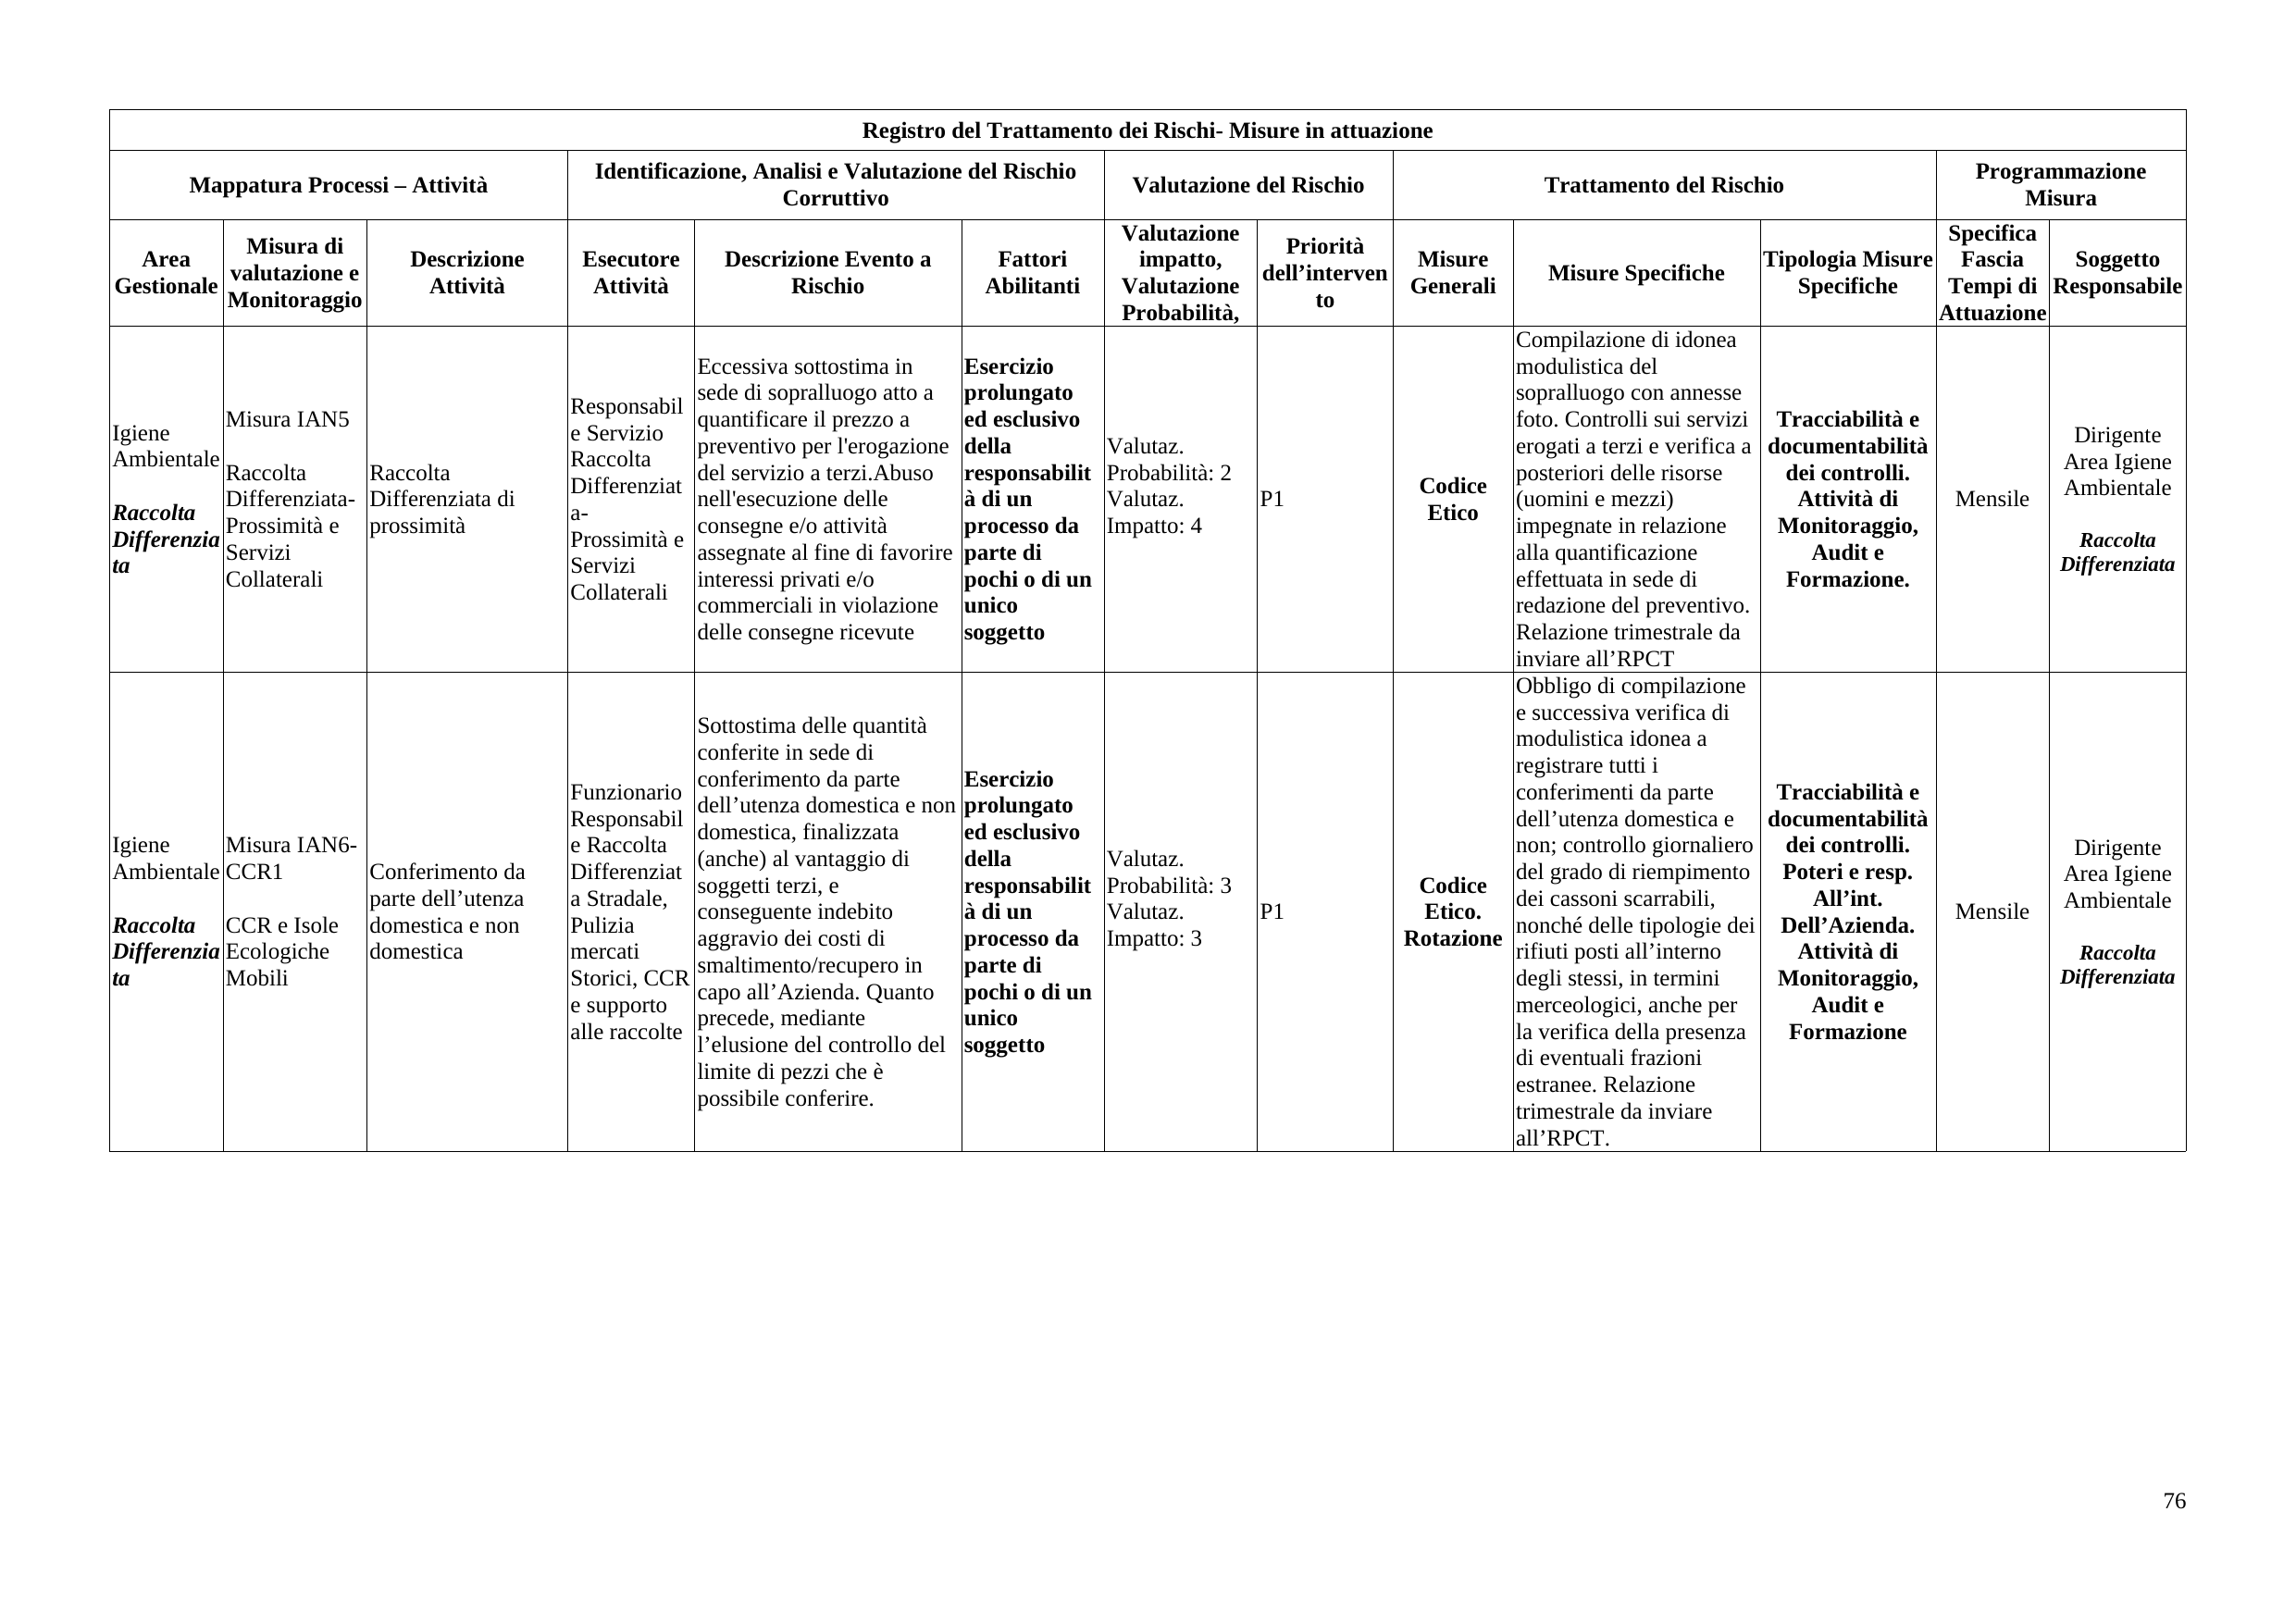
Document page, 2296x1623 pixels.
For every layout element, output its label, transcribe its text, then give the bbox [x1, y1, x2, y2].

table_cell Sottostima delle quantità conferite in sede di conferimento da parte dell’utenza domestica e non domestica, finalizzata (anche) al vantaggio di soggetti terzi, e conseguente indebito aggravio dei costi di smaltimento/recupero in capo all’Azienda. Quanto precede, mediante l’elusione del controllo del limite di pezzi che è possibile conferire. [695, 673, 962, 1150]
table_cell Valutaz. Probabilità: 3 Valutaz. Impatto: 3 [1105, 673, 1257, 1150]
table_cell Mappatura Processi – Attività [110, 151, 567, 219]
table_cell Valutaz. Probabilità: 2 Valutaz. Impatto: 4 [1105, 327, 1257, 672]
table_cell Dirigente Area Igiene Ambientale Raccolta Differenziata [2050, 327, 2186, 672]
table_cell Descrizione Attività [367, 220, 567, 326]
table_cell Misure Specifiche [1514, 220, 1760, 326]
table_cell Fattori Abilitanti [962, 220, 1104, 326]
table_cell Raccolta Differenziata di prossimità [367, 327, 567, 672]
table_header Registro del Trattamento dei Rischi- Misure in attuazione [110, 110, 2186, 150]
table_cell Mensile [1937, 673, 2049, 1150]
table_cell Programmazione Misura [1937, 151, 2186, 219]
table_cell Funzionario Responsabile Raccolta Differenziata Stradale, Pulizia mercati Storici, CCR e supporto alle raccolte [568, 673, 694, 1150]
table_cell Esercizio prolungato ed esclusivo della responsabilità di un processo da parte di pochi o di un unico soggetto [962, 327, 1104, 672]
table_cell Descrizione Evento a Rischio [695, 220, 962, 326]
table_cell Igiene Ambientale Raccolta Differenziata [110, 673, 223, 1150]
table_cell Responsabile Servizio Raccolta Differenziata- Prossimità e Servizi Collaterali [568, 327, 694, 672]
table_cell Mensile [1937, 327, 2049, 672]
table_cell Misure Generali [1394, 220, 1513, 326]
table_cell Valutazione del Rischio [1105, 151, 1393, 219]
table_cell Codice Etico. Rotazione [1394, 673, 1513, 1150]
table_cell P1 [1258, 673, 1393, 1150]
table_cell Compilazione di idonea modulistica del sopralluogo con annesse foto. Controlli sui servizi erogati a terzi e verifica a posteriori delle risorse (uomini e mezzi) impegnate in relazione alla quantificazione effettuata in sede di redazione del preventivo. Relazione trimestrale da inviare all’RPCT [1514, 327, 1760, 672]
table_cell Misura IAN5 Raccolta Differenziata- Prossimità e Servizi Collaterali [224, 327, 366, 672]
table_cell Conferimento da parte dell’utenza domestica e non domestica [367, 673, 567, 1150]
table_cell Trattamento del Rischio [1394, 151, 1936, 219]
table_cell Area Gestionale [110, 220, 223, 326]
table_cell Tracciabilità e documentabilità dei controlli. Poteri e resp. All’int. Dell’Azienda. Attività di Monitoraggio, Audit e Formazione [1761, 673, 1936, 1150]
table_cell Esecutore Attività [568, 220, 694, 326]
table_cell Eccessiva sottostima in sede di sopralluogo atto a quantificare il prezzo a preventivo per l'erogazione del servizio a terzi.Abuso nell'esecuzione delle consegne e/o attività assegnate al fine di favorire interessi privati e/o commerciali in violazione delle consegne ricevute [695, 327, 962, 672]
table_cell Esercizio prolungato ed esclusivo della responsabilità di un processo da parte di pochi o di un unico soggetto [962, 673, 1104, 1150]
table_cell Tipologia Misure Specifiche [1761, 220, 1936, 326]
table_cell Valutazione impatto, Valutazione Probabilità, [1105, 220, 1257, 326]
table_cell Obbligo di compilazione e successiva verifica di modulistica idonea a registrare tutti i conferimenti da parte dell’utenza domestica e non; controllo giornaliero del grado di riempimento dei cassoni scarrabili, nonché delle tipologie dei rifiuti posti all’interno degli stessi, in termini merceologici, anche per la verifica della presenza di eventuali frazioni estranee. Relazione trimestrale da inviare all’RPCT. [1514, 673, 1760, 1150]
table_cell Dirigente Area Igiene Ambientale Raccolta Differenziata [2050, 673, 2186, 1150]
table_cell Priorità dell’intervento [1258, 220, 1393, 326]
table_cell Igiene Ambientale Raccolta Differenziata [110, 327, 223, 672]
table_cell P1 [1258, 327, 1393, 672]
table_cell Tracciabilità e documentabilità dei controlli. Attività di Monitoraggio, Audit e Formazione. [1761, 327, 1936, 672]
table_cell Codice Etico [1394, 327, 1513, 672]
table_cell Misura IAN6-CCR1 CCR e Isole Ecologiche Mobili [224, 673, 366, 1150]
table_cell Identificazione, Analisi e Valutazione del Rischio Corruttivo [568, 151, 1104, 219]
table_cell Misura di valutazione e Monitoraggio [224, 220, 366, 326]
table_cell Specifica Fascia Tempi di Attuazione [1937, 220, 2049, 326]
table_cell Soggetto Responsabile [2050, 220, 2186, 326]
